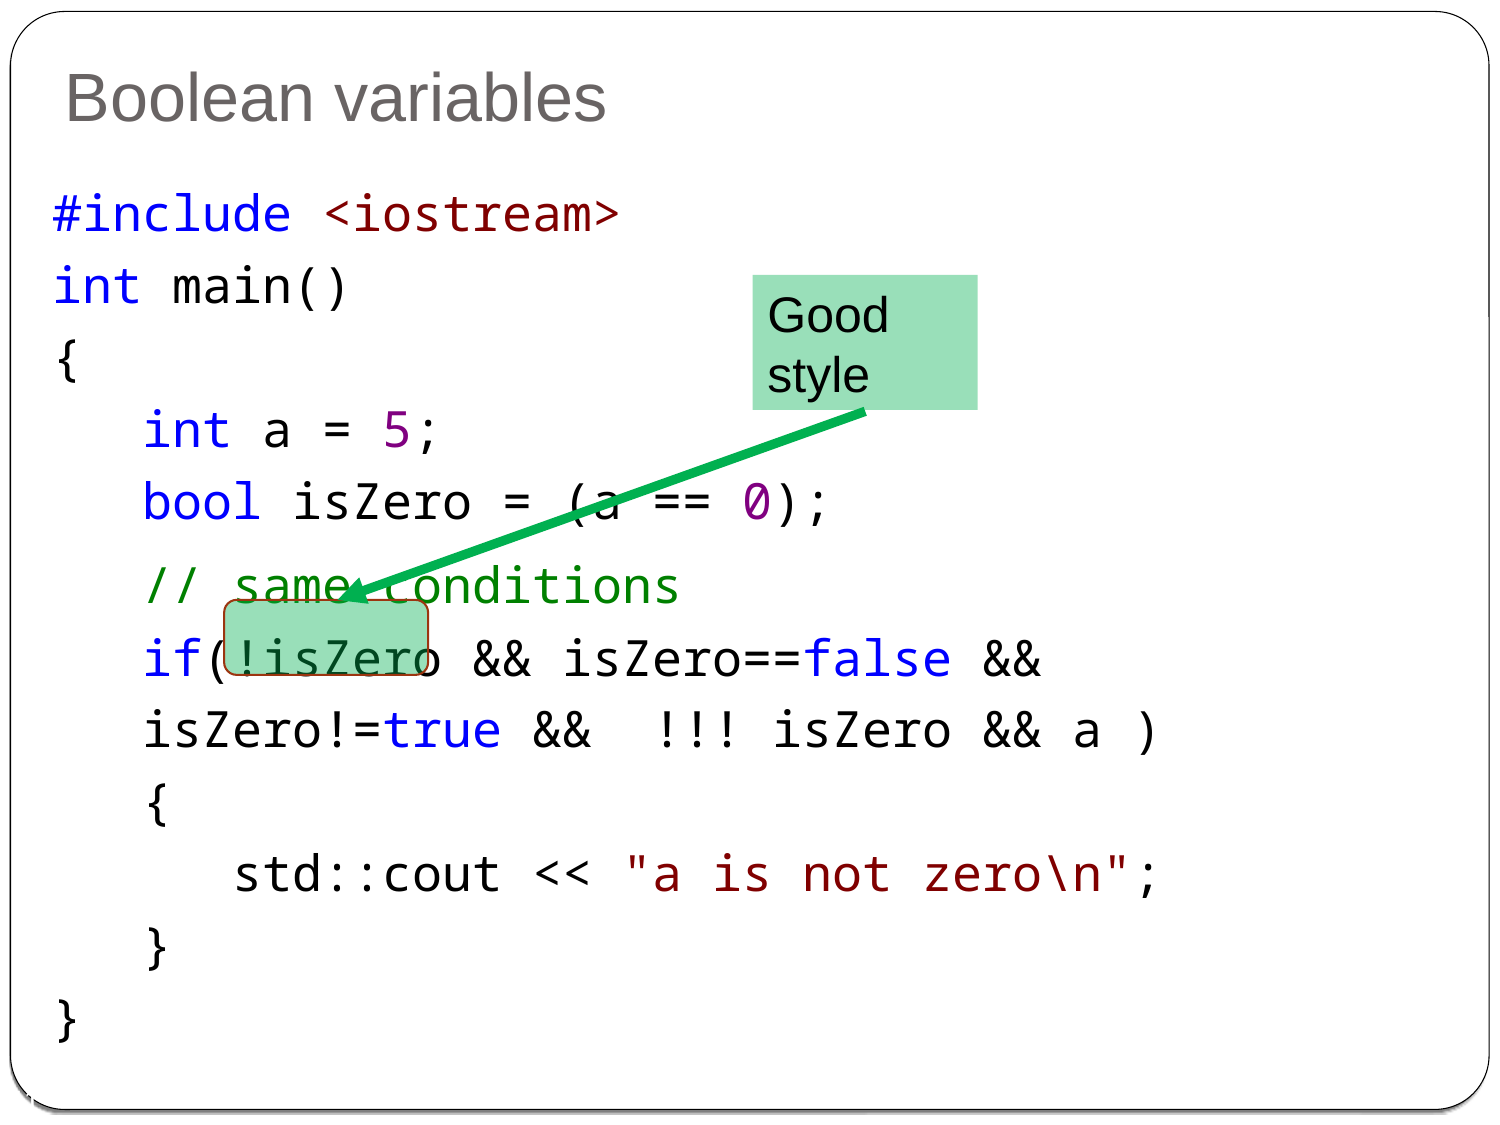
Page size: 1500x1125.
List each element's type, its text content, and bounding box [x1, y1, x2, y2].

list #include <iostream> int main() { int a = 5; bool isZero = (a == 0); // same conditions if(!isZero && isZero==false && isZero!=true && !!! isZero && a ) { std::cout << "a is not zero\n"; } } [37, 162, 1463, 1088]
slide_number [0, 1074, 50, 1125]
text_box Good style [752, 274, 978, 410]
title Boolean variables [50, 45, 1450, 150]
text_box [224, 599, 429, 675]
